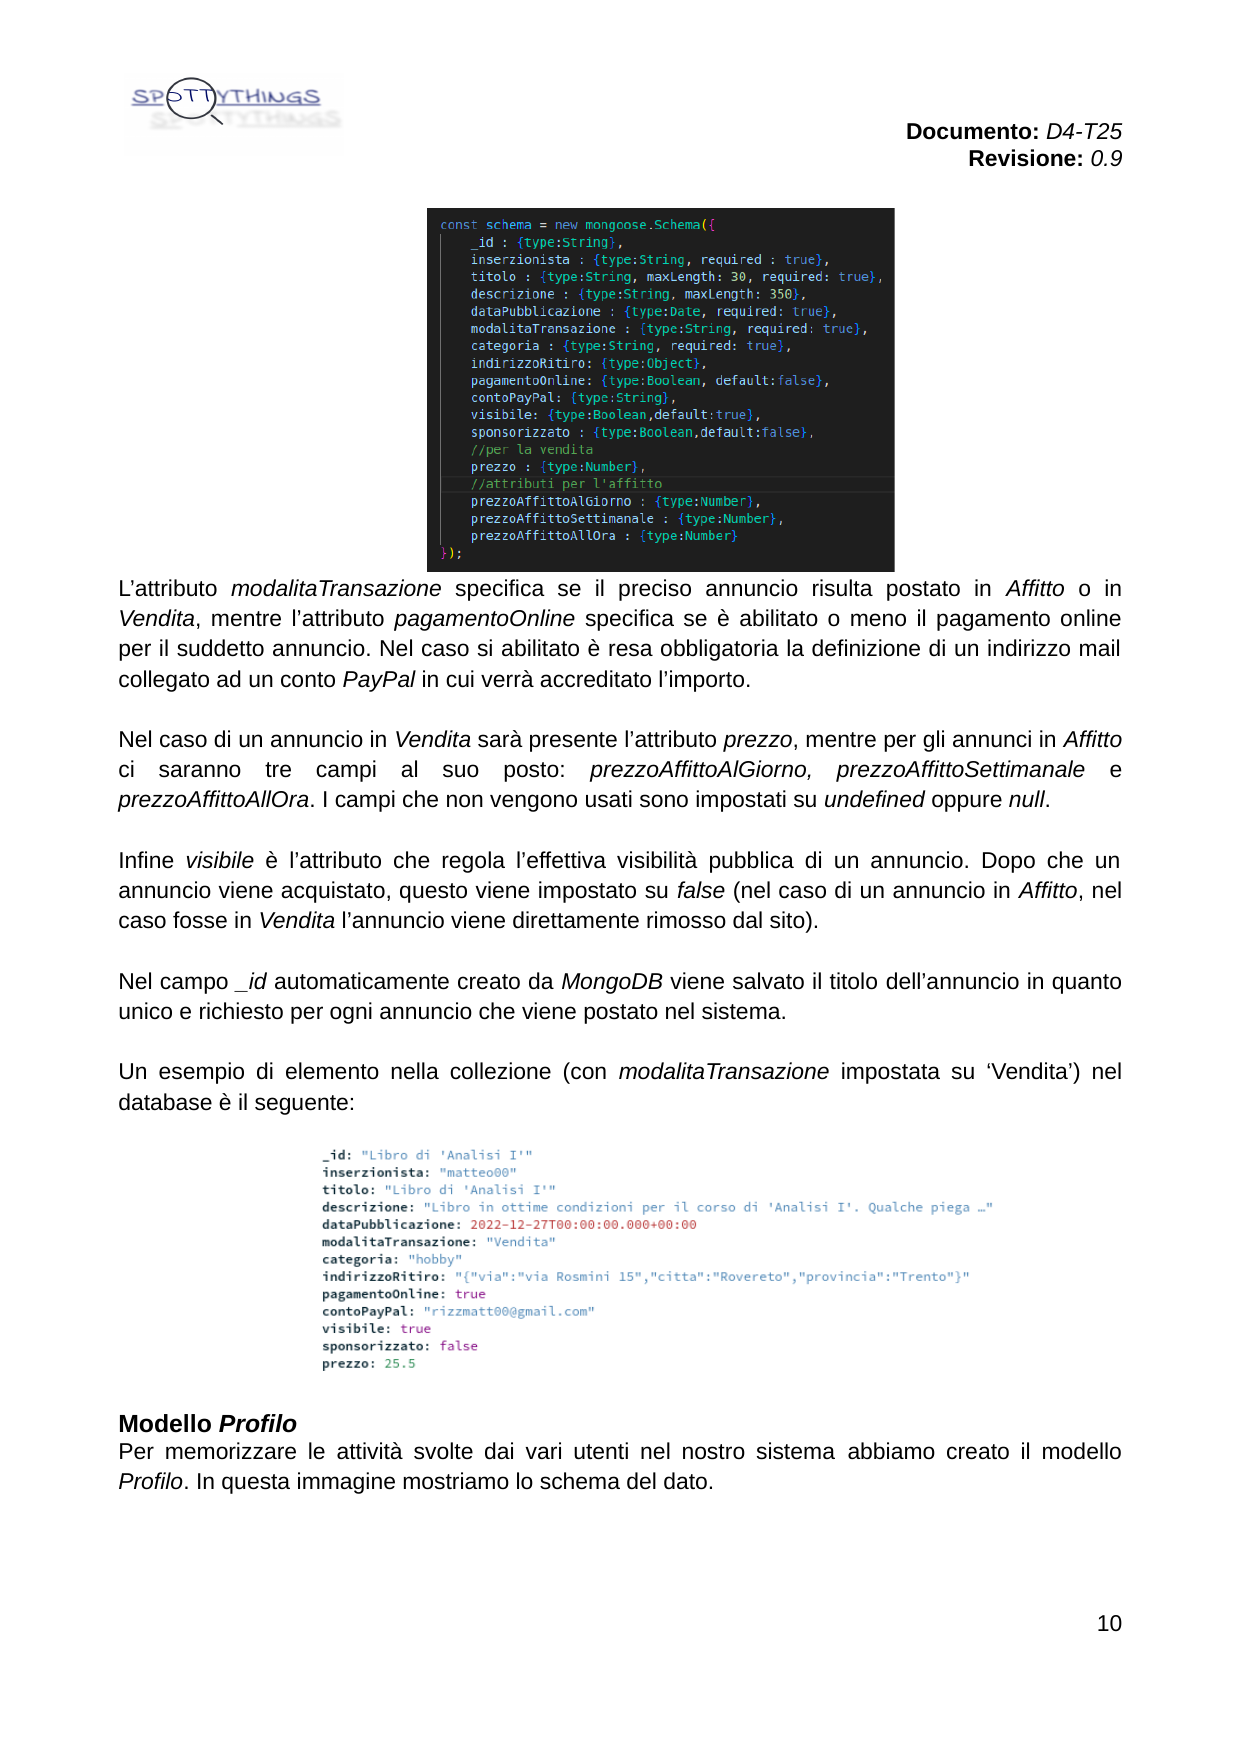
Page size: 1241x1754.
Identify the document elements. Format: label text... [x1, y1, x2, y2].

picture [123, 73, 345, 156]
picture [427, 208, 895, 572]
text L’attributo modalitaTransazione specifica se il preciso annuncio risulta postato in Affitto o in Vendita, mentre l’attributo pagamentoOnline specifica se è abilitato o meno il pagamento online per il suddetto annuncio. Nel caso si abilitato è resa obbligatoria la definizione di un indirizzo mail collegato ad un conto PayPal in cui verrà accreditato l’importo. [118, 200, 1122, 692]
text Nel caso di un annuncio in Vendita sarà presente l’attributo prezzo, mentre per gli annunci in Affitto ci saranno tre campi al suo posto: prezzoAffittoAlGiorno, prezzoAffittoSettimanale e prezzoAffittoAllOra. I campi che non vengono usati sono impostati su undefined oppure null. [118, 726, 1122, 813]
text Un esempio di elemento nella collezione (con modalitaTransazione impostata su ‘Vendita’) nel database è il seguente: [118, 1058, 1122, 1115]
text Infine visibile è l’attributo che regola l’effettiva visibilità pubblica di un annuncio. Dopo che un annuncio viene acquistato, questo viene impostato su false (nel caso di un annuncio in Affitto, nel caso fosse in Vendita l’annuncio viene direttamente rimosso dal sito). [118, 847, 1122, 934]
text Nel campo _id automaticamente creato da MongoDB viene salvato il titolo dell’annuncio in quanto unico e richiesto per ogni annuncio che viene postato nel sistema. [118, 968, 1122, 1024]
text Per memorizzare le attività svolte dai vari utenti nel nostro sistema abbiamo creato il modello Profilo. In questa immagine mostriamo lo schema del dato. [118, 1438, 1122, 1494]
picture [746, 1137, 1009, 1376]
subtitle Modello Profilo [118, 1409, 1122, 1438]
